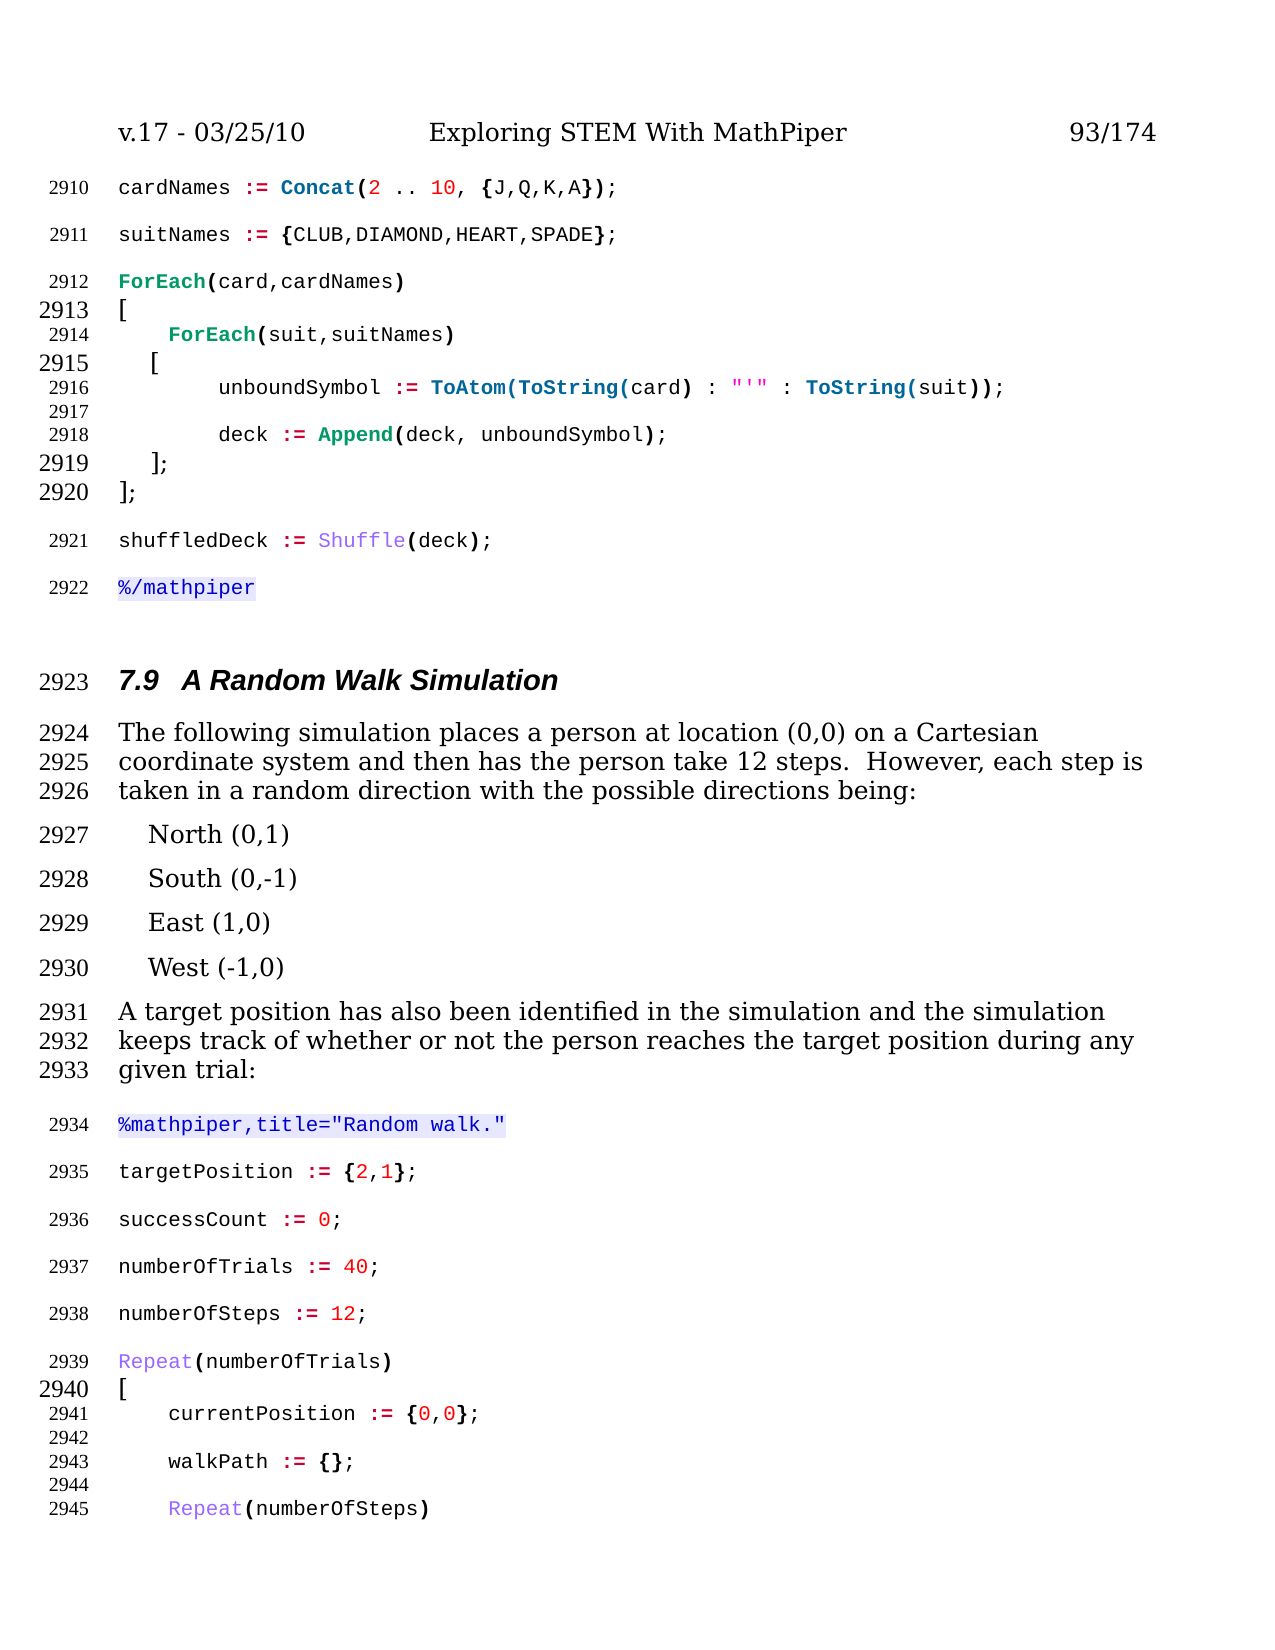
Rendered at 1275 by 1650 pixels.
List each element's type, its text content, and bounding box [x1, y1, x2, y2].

text South (0,-1) [148, 864, 1157, 894]
text currentPosition := {0,0}; [118, 1403, 1157, 1427]
text A target position has also been identified in the simulation and the simulation keeps track of whether or not the person reaches the target position during any given trial: [118, 997, 1157, 1084]
text West (-1,0) [148, 953, 1157, 982]
text successCount := 0; [118, 1209, 1157, 1232]
text ForEach(card,cardNames) [118, 271, 1157, 295]
text [ [118, 348, 1157, 377]
text [ [118, 295, 1157, 324]
text [ [118, 1374, 1157, 1403]
text cardNames := Concat(2 .. 10, {J,Q,K,A}); [118, 177, 1157, 200]
text The following simulation places a person at location (0,0) on a Cartesian coordinate system and then has the person take 12 steps. However, each step is taken in a random direction with the possible directions being: [118, 718, 1157, 805]
text %/mathpiper [118, 577, 1157, 601]
text %mathpiper,title="Random walk." [118, 1114, 1157, 1138]
text ]; [118, 448, 1157, 477]
text numberOfTrials := 40; [118, 1256, 1157, 1280]
text Repeat(numberOfSteps) [118, 1498, 1157, 1522]
text targetPosition := {2,1}; [118, 1161, 1157, 1185]
text numberOfSteps := 12; [118, 1303, 1157, 1327]
text deck := Append(deck, unboundSymbol); [118, 424, 1157, 448]
text shuffledDeck := Shuffle(deck); [118, 530, 1157, 553]
text walkPath := {}; [118, 1451, 1157, 1474]
text Repeat(numberOfTrials) [118, 1351, 1157, 1374]
text ForEach(suit,suitNames) [118, 324, 1157, 348]
text ]; [118, 477, 1157, 506]
text East (1,0) [148, 909, 1157, 938]
subtitle A Random Walk Simulation [118, 663, 1157, 697]
text suitNames := {CLUB,DIAMOND,HEART,SPADE}; [118, 224, 1157, 248]
text North (0,1) [148, 820, 1157, 849]
text unboundSymbol := ToAtom(ToString(card) : "'" : ToString(suit)); [118, 377, 1157, 401]
